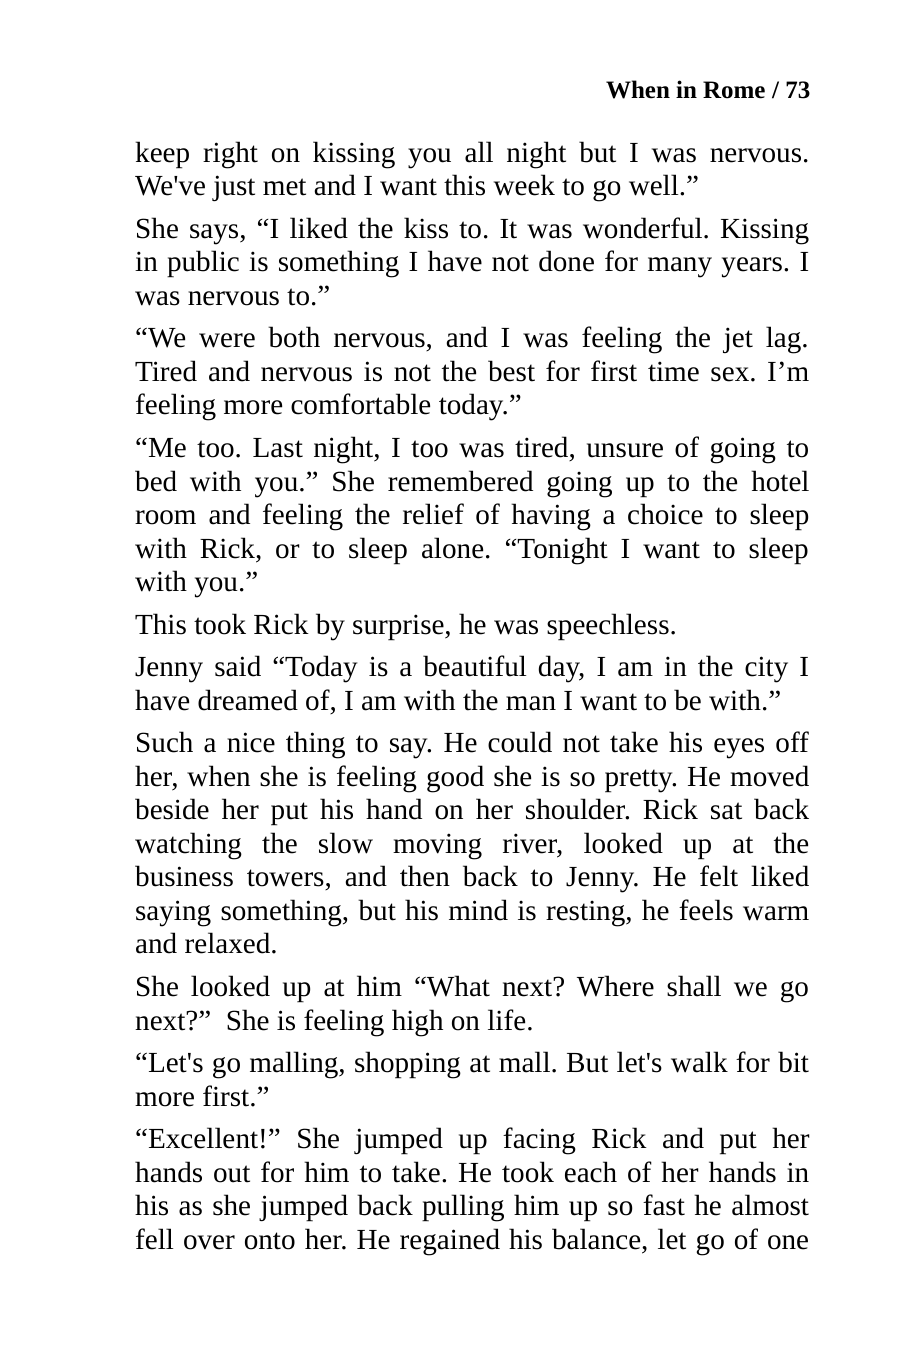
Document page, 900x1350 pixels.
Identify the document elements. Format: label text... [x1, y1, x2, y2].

text She looked up at him “What next? Where shall we go next?” She is feeling high on life. [135, 969, 810, 1036]
text “Excellent!” She jumped up facing Rick and put her hands out for him to take. He took each of her hands in his as she jumped back pulling him up so fast he almost fell over onto her. He regained his balance, let go of one [135, 1121, 810, 1255]
text “Let's go malling, shopping at mall. But let's walk for bit more first.” [135, 1045, 810, 1112]
text “Me too. Last night, I too was tired, unsure of going to bed with you.” She remembered going up to the hotel room and feeling the relief of having a choice to sleep with Rick, or to sleep alone. “Tonight I want to sleep with you.” [135, 430, 810, 598]
text “We were both nervous, and I was feeling the jet lag. Tired and nervous is not the best for first time sex. I’m feeling more comfortable today.” [135, 321, 810, 421]
text Such a nice thing to say. He could not take his eyes off her, when she is feeling good she is so pretty. He moved beside her put his hand on her shoulder. Rick sat back watching the slow moving river, looked up at the business towers, and then back to Jenny. He felt liked saying something, but his mind is resting, he feels warm and relaxed. [135, 725, 810, 960]
text keep right on kissing you all night but I was nervous. We've just met and I want this week to go well.” [135, 135, 810, 202]
text Jenny said “Today is a beautiful day, I am in the city I have dreamed of, I am with the man I want to be with.” [135, 649, 810, 716]
text This took Rick by surprise, he was speechless. [135, 607, 810, 640]
text She says, “I liked the kiss to. It was wonderful. Kissing in public is something I have not done for many years. I was nervous to.” [135, 211, 810, 312]
